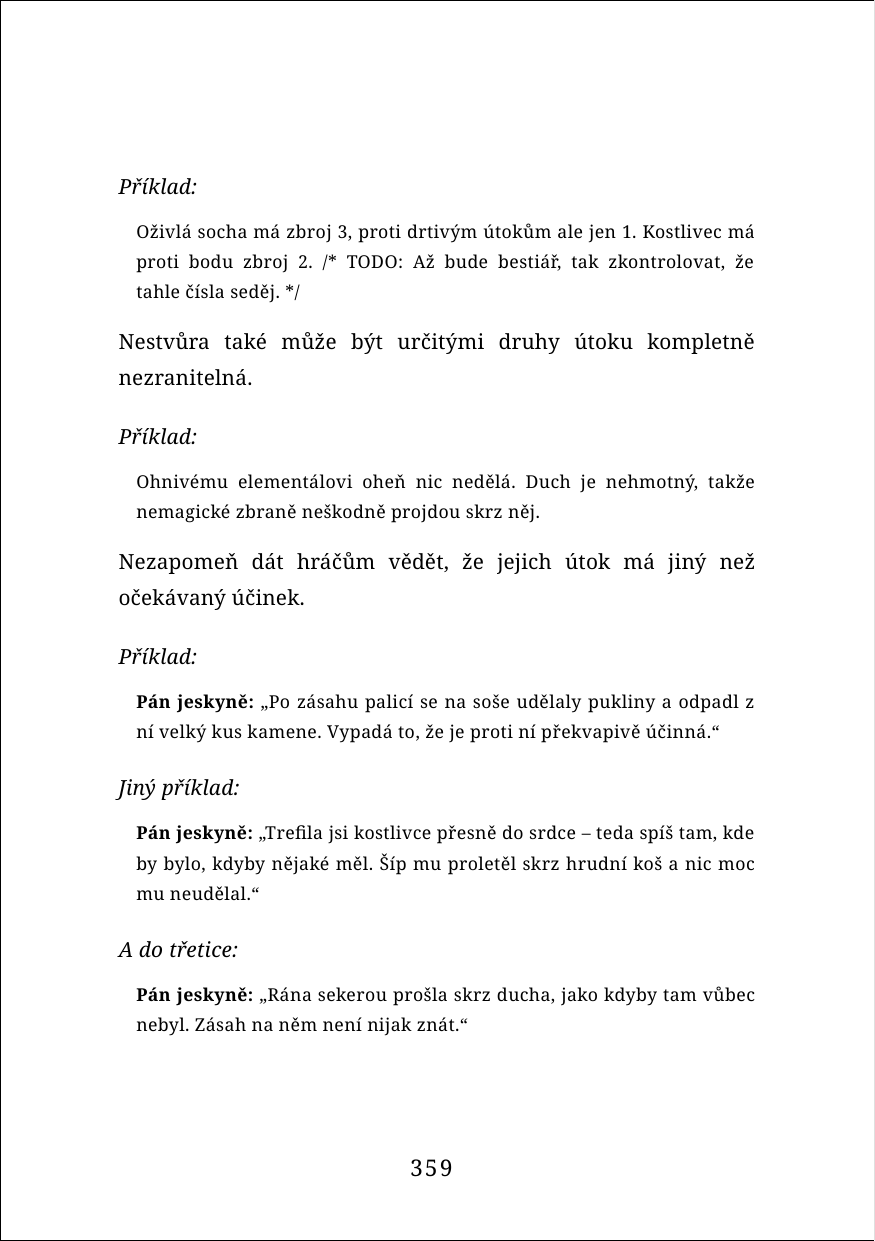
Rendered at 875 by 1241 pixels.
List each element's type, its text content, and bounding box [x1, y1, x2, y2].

text Nestvůra také může být určitými druhy útoku kompletně nezranitelná. [118, 327, 756, 391]
text Příklad: [118, 172, 756, 200]
text Oživlá socha má zbroj 3, proti drtivým útokům ale jen 1. Kostlivec má proti bodu zbroj 2. /* TODO: Až bude bestiář, tak zkontrolovat, že tahle čísla seděj. */ [136, 219, 756, 304]
text Pán jeskyně: „Trefila jsi kostlivce přesně do srdce – teda spíš tam, kde by bylo, kdyby nějaké měl. Šíp mu proletěl skrz hrudní koš a nic moc mu neudělal.“ [136, 821, 756, 905]
text Příklad: [118, 642, 756, 671]
text Příklad: [118, 422, 756, 451]
text Pán jeskyně: „Rána sekerou prošla skrz ducha, jako kdyby tam vůbec nebyl. Zásah na něm není nijak znát.“ [136, 982, 756, 1037]
text Pán jeskyně: „Po zásahu palicí se na soše udělaly pukliny a odpadl z ní velký kus kamene. Vypadá to, že je proti ní překvapivě účinná.“ [136, 689, 756, 744]
text Nezapomeň dát hráčům vědět, že jejich útok má jiný než očekávaný účinek. [118, 547, 756, 611]
text Ohnivému elementálovi oheň nic nedělá. Duch je nehmotný, takže nemagické zbraně neškodně projdou skrz něj. [136, 469, 756, 524]
text Jiný příklad: [118, 773, 756, 802]
text A do třetice: [118, 935, 756, 963]
